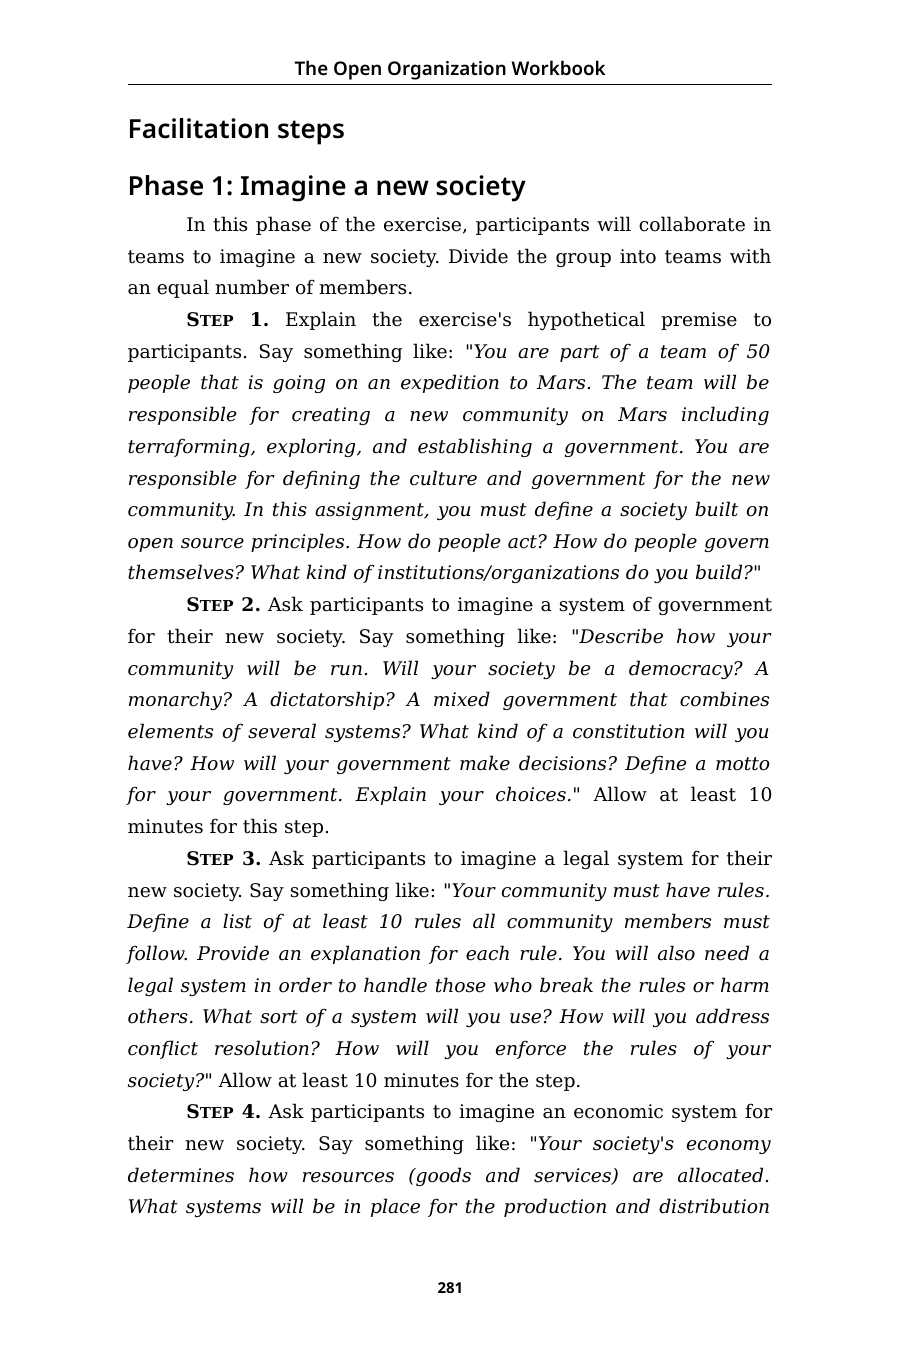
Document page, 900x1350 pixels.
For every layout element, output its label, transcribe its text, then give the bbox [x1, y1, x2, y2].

text In this phase of the exercise, participants will collaborate in teams to imagine a new society. Divide the group into teams with an equal number of members. [127, 214, 772, 299]
subtitle Phase 1: Imagine a new society [127, 171, 772, 202]
subtitle Facilitation steps [127, 114, 772, 144]
text Step 1. Explain the exercise's hypothetical premise to participants. Say something like: "You are part of a team of 50 people that is going on an expedition to Mars. The team will be responsible for creating a new community on Mars including terraforming, exploring, and establishing a government. You are responsible for defining the culture and government for the new community. In this assignment, you must define a society built on open source principles. How do people act? How do people govern themselves? What kind of institutions/organizations do you build?" [127, 309, 772, 584]
text Step 3. Ask participants to imagine a legal system for their new society. Say something like: "Your community must have rules. Define a list of at least 10 rules all community members must follow. Provide an explanation for each rule. You will also need a legal system in order to handle those who break the rules or harm others. What sort of a system will you use? How will you address conflict resolution? How will you enforce the rules of your society?" Allow at least 10 minutes for the step. [127, 848, 772, 1092]
text Step 2. Ask participants to imagine a system of government for their new society. Say something like: "Describe how your community will be run. Will your society be a democracy? A monarchy? A dictatorship? A mixed government that combines elements of several systems? What kind of a constitution will you have? How will your government make decisions? Define a motto for your government. Explain your choices." Allow at least 10 minutes for this step. [127, 594, 772, 838]
text Step 4. Ask participants to imagine an economic system for their new society. Say something like: "Your society's economy determines how resources (goods and services) are allocated. What systems will be in place for the production and distribution [127, 1101, 772, 1218]
